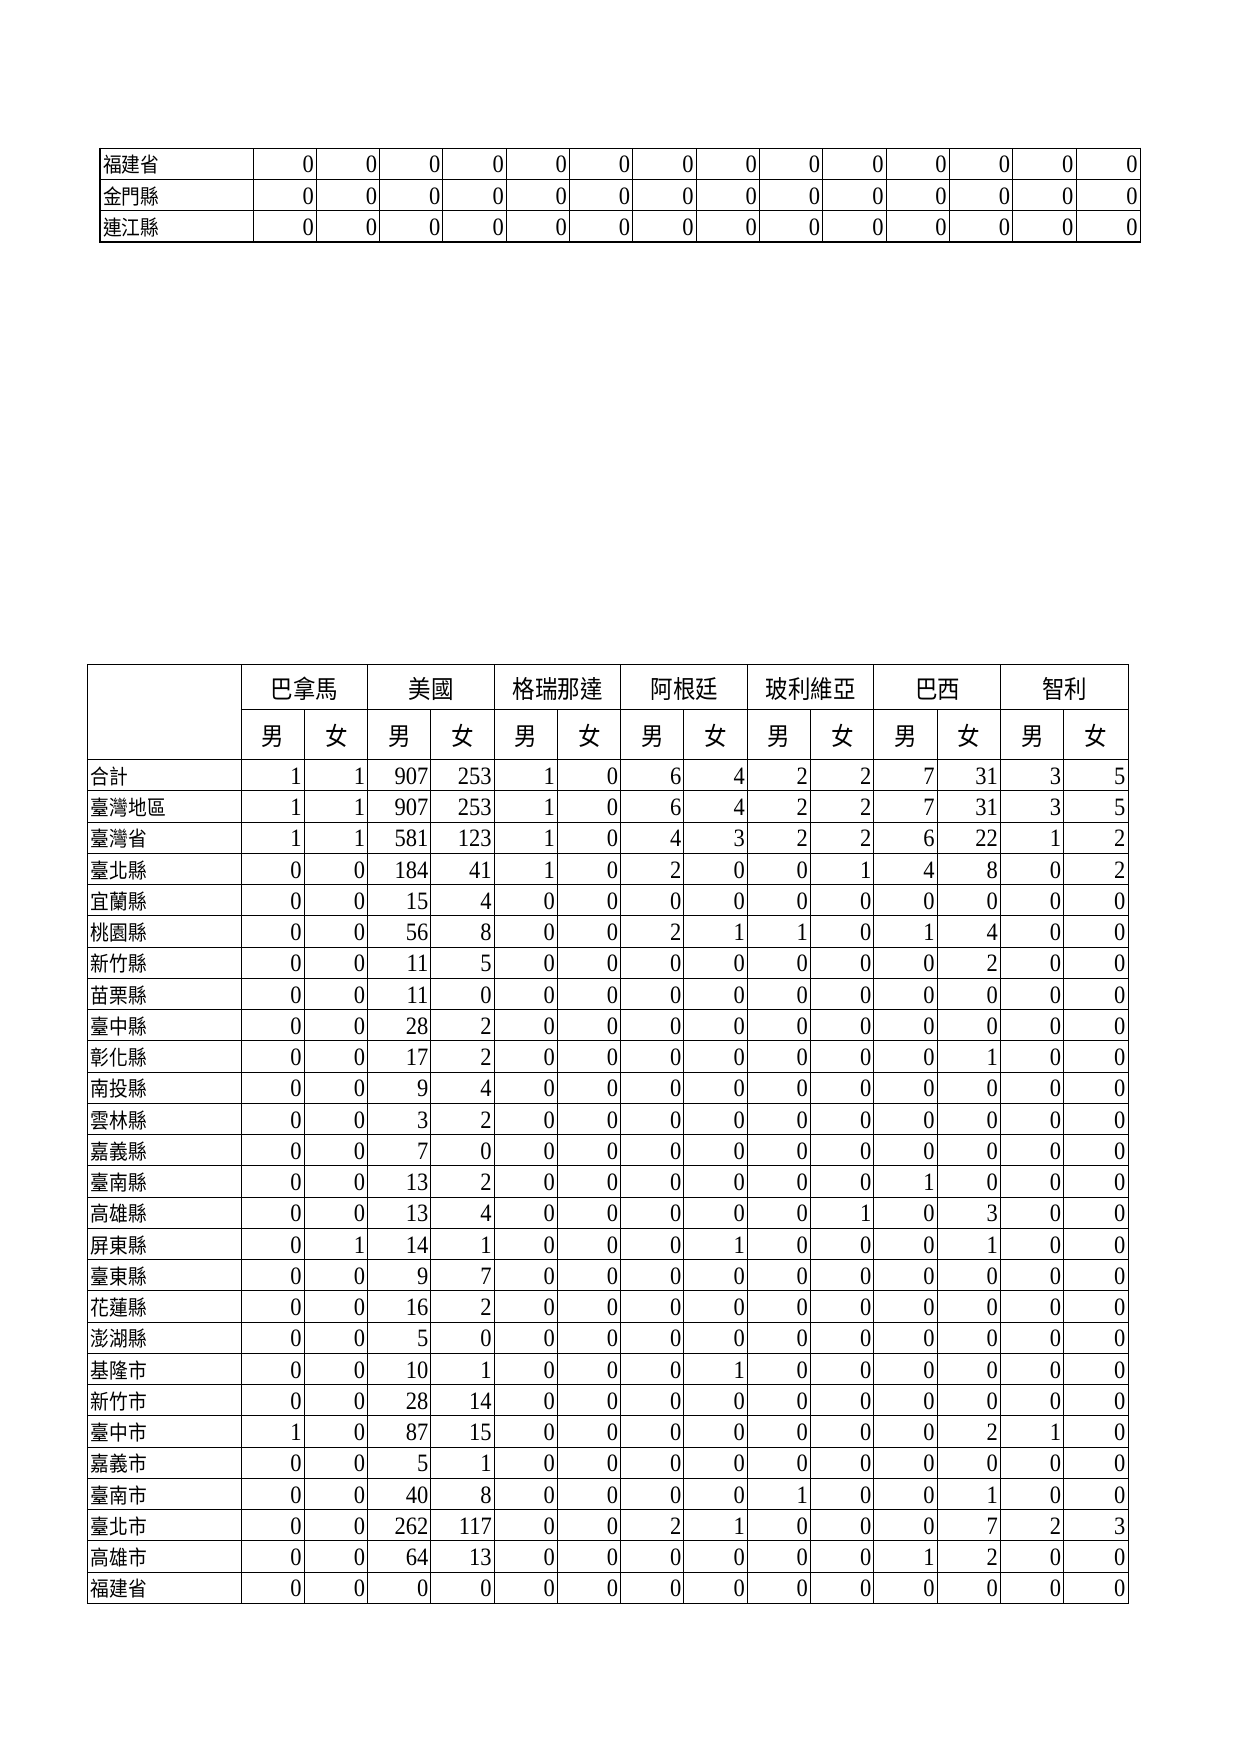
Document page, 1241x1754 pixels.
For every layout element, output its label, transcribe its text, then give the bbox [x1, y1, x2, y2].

table_cell 1 [242, 1416, 304, 1447]
table_cell 女 [1064, 710, 1128, 759]
table_cell 0 [874, 979, 937, 1009]
table_cell 0 [1001, 1010, 1063, 1040]
table_cell 0 [684, 1541, 747, 1572]
table_cell 0 [242, 1541, 304, 1572]
table_cell 0 [760, 211, 822, 241]
table_cell 3 [368, 1104, 430, 1134]
table_cell 5 [1064, 791, 1128, 822]
table_cell 0 [811, 1135, 873, 1165]
table_cell 0 [570, 149, 632, 179]
table_cell 0 [1001, 1041, 1063, 1072]
table_cell 0 [1001, 979, 1063, 1009]
table_cell 0 [938, 1573, 1000, 1603]
table_cell 0 [684, 1479, 747, 1509]
table_cell 0 [558, 760, 620, 790]
table_cell 0 [621, 979, 683, 1009]
table_cell 0 [1001, 1323, 1063, 1353]
table_cell 0 [495, 979, 557, 1009]
table_cell 0 [495, 948, 557, 978]
table_cell 0 [495, 1323, 557, 1353]
table_cell 0 [1013, 149, 1076, 179]
table_cell 0 [254, 149, 316, 179]
table_cell 0 [558, 1229, 620, 1259]
table_cell 男 [242, 710, 304, 759]
table_cell 10 [368, 1354, 430, 1384]
table_cell 5 [368, 1448, 430, 1478]
table_cell 0 [242, 1135, 304, 1165]
table_cell 1 [938, 1479, 1000, 1509]
table_cell 253 [431, 760, 494, 790]
table_cell 0 [242, 1323, 304, 1353]
table_cell 1 [242, 760, 304, 790]
table_cell 13 [431, 1541, 494, 1572]
table_cell 0 [495, 1260, 557, 1290]
table_cell 0 [748, 1416, 810, 1447]
table_cell 0 [495, 1354, 557, 1384]
table_cell 3 [1001, 791, 1063, 822]
table_cell 0 [368, 1573, 430, 1603]
table_cell 0 [305, 948, 367, 978]
table_cell 0 [1001, 948, 1063, 978]
table_cell 0 [558, 1510, 620, 1540]
table_cell 0 [1064, 1385, 1128, 1415]
table_cell 0 [305, 1573, 367, 1603]
table_cell 宜蘭縣 [88, 885, 241, 915]
table_cell 0 [697, 149, 759, 179]
table_cell 0 [254, 211, 316, 241]
table_cell 0 [874, 1479, 937, 1509]
table_cell 高雄縣 [88, 1198, 241, 1228]
table_cell 1 [242, 823, 304, 853]
table_cell 1 [495, 854, 557, 884]
table_cell 0 [874, 1198, 937, 1228]
table_cell 3 [1001, 760, 1063, 790]
table_cell 0 [811, 1229, 873, 1259]
table_cell 0 [684, 1198, 747, 1228]
table_cell 0 [1001, 885, 1063, 915]
table_cell 15 [368, 885, 430, 915]
table_cell 0 [495, 1510, 557, 1540]
table_cell 0 [874, 948, 937, 978]
table_cell 0 [317, 180, 379, 210]
table_cell 0 [443, 180, 506, 210]
table_cell 16 [368, 1291, 430, 1322]
table_cell 0 [507, 149, 569, 179]
table_cell 4 [431, 1073, 494, 1103]
table_cell 0 [1001, 1260, 1063, 1290]
table_cell 5 [368, 1323, 430, 1353]
table_cell 0 [748, 979, 810, 1009]
table_cell 臺中縣 [88, 1010, 241, 1040]
table_cell 0 [684, 1260, 747, 1290]
table_cell 0 [811, 979, 873, 1009]
table_cell 0 [621, 885, 683, 915]
table_cell 0 [242, 854, 304, 884]
table_cell 0 [874, 1510, 937, 1540]
table_cell 4 [431, 1198, 494, 1228]
table_cell 屏東縣 [88, 1229, 241, 1259]
table_cell 0 [242, 916, 304, 947]
table_cell 1 [938, 1229, 1000, 1259]
table_cell 1 [305, 791, 367, 822]
table_cell 女 [811, 710, 873, 759]
table_cell 0 [558, 1479, 620, 1509]
table_cell 0 [621, 1416, 683, 1447]
table_cell 0 [938, 1166, 1000, 1197]
table_cell 1 [684, 916, 747, 947]
table_cell 0 [684, 1385, 747, 1415]
table_cell 1 [1001, 823, 1063, 853]
table_cell 0 [811, 1166, 873, 1197]
table_cell 女 [684, 710, 747, 759]
table_cell 0 [811, 1479, 873, 1509]
table_cell 0 [621, 1541, 683, 1572]
table_cell 3 [1064, 1510, 1128, 1540]
table_cell 桃園縣 [88, 916, 241, 947]
table_cell 7 [938, 1510, 1000, 1540]
table_cell 0 [748, 948, 810, 978]
table_cell 0 [1064, 979, 1128, 1009]
table_header 巴拿馬 [242, 665, 367, 709]
table_cell 0 [950, 180, 1012, 210]
table_cell 0 [495, 1229, 557, 1259]
table_cell 0 [748, 1260, 810, 1290]
table_header 巴西 [874, 665, 1000, 709]
table_cell 2 [748, 791, 810, 822]
table_cell 0 [558, 823, 620, 853]
table_cell 2 [811, 760, 873, 790]
table_cell 0 [1077, 149, 1140, 179]
table_cell 0 [811, 1010, 873, 1040]
table_cell 0 [874, 1323, 937, 1353]
table_cell 0 [748, 1010, 810, 1040]
table_header 阿根廷 [621, 665, 747, 709]
table_cell 0 [495, 1573, 557, 1603]
table_cell 0 [823, 211, 886, 241]
table_cell 0 [938, 1448, 1000, 1478]
table_cell 0 [748, 885, 810, 915]
table_cell 0 [823, 149, 886, 179]
table_cell 0 [305, 1041, 367, 1072]
table_cell 0 [1064, 1135, 1128, 1165]
table_cell 0 [431, 1323, 494, 1353]
table_cell 0 [621, 1354, 683, 1384]
table_cell 0 [621, 1323, 683, 1353]
table_cell 苗栗縣 [88, 979, 241, 1009]
table_cell 581 [368, 823, 430, 853]
table_cell 0 [950, 211, 1012, 241]
table_cell 0 [684, 1573, 747, 1603]
table_cell 4 [938, 916, 1000, 947]
table_cell 0 [811, 1510, 873, 1540]
table_cell 2 [811, 791, 873, 822]
table_cell 4 [431, 885, 494, 915]
table_cell 1 [684, 1510, 747, 1540]
table_cell 0 [684, 1416, 747, 1447]
table_cell 0 [305, 916, 367, 947]
table_cell 0 [305, 1385, 367, 1415]
table_cell 2 [938, 948, 1000, 978]
table_cell 0 [748, 1135, 810, 1165]
table_cell 13 [368, 1166, 430, 1197]
table_cell 2 [431, 1041, 494, 1072]
table_cell 0 [811, 1291, 873, 1322]
table_cell 2 [621, 1510, 683, 1540]
table_cell 253 [431, 791, 494, 822]
table_cell 0 [684, 1323, 747, 1353]
table_cell 0 [621, 948, 683, 978]
table_cell 0 [938, 1291, 1000, 1322]
table_cell 7 [368, 1135, 430, 1165]
table_cell 0 [305, 1416, 367, 1447]
table_cell 2 [431, 1010, 494, 1040]
table_cell 4 [684, 791, 747, 822]
table_cell 8 [938, 854, 1000, 884]
table_header [88, 665, 241, 759]
table_cell 0 [748, 1041, 810, 1072]
table_cell 0 [887, 211, 949, 241]
table_cell 嘉義縣 [88, 1135, 241, 1165]
table_cell 1 [874, 1166, 937, 1197]
table_cell 6 [621, 760, 683, 790]
table_cell 0 [811, 1354, 873, 1384]
table_cell 0 [305, 979, 367, 1009]
table_cell 男 [1001, 710, 1063, 759]
table_cell 0 [1064, 1323, 1128, 1353]
table_cell 1 [874, 1541, 937, 1572]
table_cell 0 [811, 1041, 873, 1072]
table_cell 22 [938, 823, 1000, 853]
table_cell 0 [1064, 1354, 1128, 1384]
table_cell 1 [748, 1479, 810, 1509]
table_cell 2 [621, 854, 683, 884]
table_cell 0 [874, 1385, 937, 1415]
table_cell 0 [558, 1354, 620, 1384]
table_cell 0 [495, 1166, 557, 1197]
table_cell 0 [811, 885, 873, 915]
table_cell 0 [495, 1041, 557, 1072]
table_cell 0 [874, 885, 937, 915]
table_cell 0 [887, 180, 949, 210]
table_cell 4 [874, 854, 937, 884]
table_cell 0 [874, 1073, 937, 1103]
table_cell 0 [242, 1260, 304, 1290]
table_cell 0 [748, 1073, 810, 1103]
table_cell 0 [558, 1291, 620, 1322]
table_cell 0 [558, 1573, 620, 1603]
table_cell 0 [1001, 1541, 1063, 1572]
table_cell 0 [621, 1385, 683, 1415]
table_cell 0 [305, 1323, 367, 1353]
table_cell 0 [811, 1385, 873, 1415]
table_cell 花蓮縣 [88, 1291, 241, 1322]
table_cell 0 [380, 211, 442, 241]
table_cell 臺北縣 [88, 854, 241, 884]
table_cell 0 [811, 1073, 873, 1103]
table_cell 907 [368, 791, 430, 822]
table_cell 0 [1064, 1416, 1128, 1447]
table_cell 澎湖縣 [88, 1323, 241, 1353]
table_cell 0 [748, 1385, 810, 1415]
table_cell 14 [431, 1385, 494, 1415]
table_cell 男 [874, 710, 937, 759]
table_cell 0 [938, 1010, 1000, 1040]
table_cell 0 [811, 1260, 873, 1290]
table_cell 0 [684, 1073, 747, 1103]
table_cell 0 [443, 211, 506, 241]
table_cell 0 [697, 180, 759, 210]
table_cell 14 [368, 1229, 430, 1259]
table_cell 男 [621, 710, 683, 759]
table_cell 福建省 [88, 1573, 241, 1603]
table_cell 臺東縣 [88, 1260, 241, 1290]
table_cell 0 [305, 1104, 367, 1134]
table_cell 0 [495, 1541, 557, 1572]
table_cell 11 [368, 979, 430, 1009]
table_cell 0 [1064, 1166, 1128, 1197]
table_cell 1 [495, 823, 557, 853]
table_cell 臺北市 [88, 1510, 241, 1540]
table_cell 0 [507, 180, 569, 210]
table_cell 0 [874, 1291, 937, 1322]
table_cell 0 [874, 1354, 937, 1384]
table_cell 2 [1064, 823, 1128, 853]
table_cell 0 [1001, 1448, 1063, 1478]
table_header 格瑞那達 [495, 665, 620, 709]
table_cell 0 [633, 149, 696, 179]
table_cell 0 [621, 1229, 683, 1259]
table_cell 0 [621, 1448, 683, 1478]
table_cell 6 [621, 791, 683, 822]
table_cell 0 [621, 1073, 683, 1103]
table_cell 0 [431, 979, 494, 1009]
table_cell 連江縣 [101, 211, 253, 241]
table_cell 0 [1064, 1229, 1128, 1259]
table_cell 0 [1001, 916, 1063, 947]
table_cell 0 [748, 1291, 810, 1322]
table_cell 0 [495, 1416, 557, 1447]
table_cell 0 [938, 1135, 1000, 1165]
table_cell 1 [431, 1354, 494, 1384]
table_cell 0 [305, 1291, 367, 1322]
table_cell 1 [811, 1198, 873, 1228]
table_cell 0 [1064, 1479, 1128, 1509]
table_cell 1 [495, 760, 557, 790]
table_cell 0 [305, 854, 367, 884]
table_cell 0 [874, 1260, 937, 1290]
table_header 美國 [368, 665, 494, 709]
table_cell 女 [305, 710, 367, 759]
table_cell 0 [495, 1073, 557, 1103]
table_cell 0 [938, 885, 1000, 915]
table_cell 5 [431, 948, 494, 978]
table_cell 1 [811, 854, 873, 884]
table_cell 1 [874, 916, 937, 947]
table_cell 0 [887, 149, 949, 179]
table_cell 0 [684, 1166, 747, 1197]
table_cell 0 [621, 1573, 683, 1603]
table_cell 0 [305, 1198, 367, 1228]
table_cell 男 [495, 710, 557, 759]
table_cell 0 [242, 1510, 304, 1540]
table_cell 0 [242, 1479, 304, 1509]
table_cell 5 [1064, 760, 1128, 790]
table_cell 0 [495, 1198, 557, 1228]
table_cell 0 [874, 1041, 937, 1072]
table_cell 0 [558, 1073, 620, 1103]
table_cell 8 [431, 916, 494, 947]
table_cell 1 [431, 1229, 494, 1259]
table_cell 0 [1013, 211, 1076, 241]
table_cell 0 [823, 180, 886, 210]
table_cell 2 [811, 823, 873, 853]
table_cell 0 [621, 1479, 683, 1509]
table_cell 0 [495, 1385, 557, 1415]
table_cell 0 [684, 1448, 747, 1478]
table_cell 2 [431, 1104, 494, 1134]
table_cell 0 [1077, 211, 1140, 241]
table_cell 0 [242, 1573, 304, 1603]
table_cell 0 [431, 1573, 494, 1603]
table_cell 0 [684, 948, 747, 978]
table_cell 0 [558, 1166, 620, 1197]
table_cell 高雄市 [88, 1541, 241, 1572]
table_header 玻利維亞 [748, 665, 873, 709]
table_cell 0 [1001, 1229, 1063, 1259]
table_cell 0 [495, 1104, 557, 1134]
table_cell 0 [242, 1385, 304, 1415]
table_cell 907 [368, 760, 430, 790]
table_cell 0 [495, 885, 557, 915]
table_cell 0 [507, 211, 569, 241]
table_cell 0 [633, 211, 696, 241]
table_cell 新竹縣 [88, 948, 241, 978]
table_cell 0 [621, 1291, 683, 1322]
table_cell 117 [431, 1510, 494, 1540]
table_cell 0 [305, 1354, 367, 1384]
table_cell 17 [368, 1041, 430, 1072]
table_cell 0 [242, 1041, 304, 1072]
table_cell 0 [431, 1135, 494, 1165]
table_cell 0 [1064, 1291, 1128, 1322]
table_cell 0 [558, 791, 620, 822]
table_cell 0 [621, 1135, 683, 1165]
table_cell 2 [1001, 1510, 1063, 1540]
table_cell 臺南縣 [88, 1166, 241, 1197]
table_cell 0 [1064, 1448, 1128, 1478]
table_cell 262 [368, 1510, 430, 1540]
table_cell 0 [495, 1291, 557, 1322]
table_cell 0 [305, 1479, 367, 1509]
table_cell 0 [684, 1104, 747, 1134]
table_cell 0 [242, 1104, 304, 1134]
table_cell 0 [558, 916, 620, 947]
table_cell 0 [558, 1010, 620, 1040]
table_cell 0 [1001, 1073, 1063, 1103]
table_cell 0 [242, 948, 304, 978]
table_cell 0 [874, 1135, 937, 1165]
table_cell 男 [748, 710, 810, 759]
table_cell 0 [748, 1354, 810, 1384]
table_cell 0 [811, 1416, 873, 1447]
table_cell 0 [938, 1104, 1000, 1134]
table_cell 0 [621, 1104, 683, 1134]
table_cell 0 [684, 1041, 747, 1072]
table_cell 7 [431, 1260, 494, 1290]
table_cell 0 [760, 149, 822, 179]
table_cell 0 [495, 916, 557, 947]
table_cell 0 [305, 1010, 367, 1040]
table_cell 0 [570, 180, 632, 210]
table_cell 新竹市 [88, 1385, 241, 1415]
table_cell 1 [1001, 1416, 1063, 1447]
table_cell 1 [938, 1041, 1000, 1072]
table_cell 0 [1001, 1198, 1063, 1228]
table_cell 2 [938, 1541, 1000, 1572]
table_cell 0 [811, 1448, 873, 1478]
table_cell 0 [242, 1198, 304, 1228]
table_cell 0 [874, 1104, 937, 1134]
table_cell 0 [558, 1323, 620, 1353]
table_cell 0 [1064, 1010, 1128, 1040]
table_cell 11 [368, 948, 430, 978]
table_cell 6 [874, 823, 937, 853]
table_cell 0 [938, 1073, 1000, 1103]
table_cell 0 [305, 1135, 367, 1165]
table_cell 0 [633, 180, 696, 210]
table_cell 0 [1001, 1166, 1063, 1197]
table_cell 0 [621, 1010, 683, 1040]
table_cell 56 [368, 916, 430, 947]
table_cell 9 [368, 1260, 430, 1290]
table_cell 1 [684, 1229, 747, 1259]
table_cell 0 [811, 1573, 873, 1603]
table_cell 0 [621, 1166, 683, 1197]
table_cell 0 [558, 1135, 620, 1165]
table_cell 0 [811, 948, 873, 978]
table_cell 0 [1064, 1260, 1128, 1290]
table_cell 基隆市 [88, 1354, 241, 1384]
table_cell 2 [1064, 854, 1128, 884]
table_cell 福建省 [101, 149, 253, 179]
table_cell 64 [368, 1541, 430, 1572]
table_cell 男 [368, 710, 430, 759]
table_cell 13 [368, 1198, 430, 1228]
table_cell 雲林縣 [88, 1104, 241, 1134]
table_cell 0 [305, 1166, 367, 1197]
table_cell 0 [380, 149, 442, 179]
table_cell 0 [1064, 885, 1128, 915]
table_cell 0 [748, 1166, 810, 1197]
table_cell 3 [684, 823, 747, 853]
table_cell 2 [431, 1166, 494, 1197]
table_cell 臺中市 [88, 1416, 241, 1447]
table_cell 0 [748, 1323, 810, 1353]
table_cell 0 [938, 1385, 1000, 1415]
table_cell 0 [495, 1135, 557, 1165]
table_cell 0 [760, 180, 822, 210]
table_cell 0 [1001, 1354, 1063, 1384]
table_cell 0 [242, 979, 304, 1009]
table_cell 0 [1064, 1041, 1128, 1072]
table_cell 0 [874, 1229, 937, 1259]
table_cell 0 [1001, 1573, 1063, 1603]
table_cell 0 [748, 1573, 810, 1603]
table_cell 0 [938, 1354, 1000, 1384]
table_cell 28 [368, 1385, 430, 1415]
table_cell 0 [748, 1229, 810, 1259]
table_cell 0 [558, 1385, 620, 1415]
table_cell 1 [431, 1448, 494, 1478]
table_cell 南投縣 [88, 1073, 241, 1103]
table_cell 0 [558, 979, 620, 1009]
table_cell 41 [431, 854, 494, 884]
table_cell 1 [495, 791, 557, 822]
table_cell 0 [1001, 854, 1063, 884]
table_cell 2 [431, 1291, 494, 1322]
table_cell 0 [305, 1260, 367, 1290]
table_cell 0 [1064, 1104, 1128, 1134]
table_cell 0 [621, 1041, 683, 1072]
table_cell 184 [368, 854, 430, 884]
table_cell 0 [305, 885, 367, 915]
table_cell 0 [443, 149, 506, 179]
table_header 智利 [1001, 665, 1128, 709]
table_cell 0 [748, 1541, 810, 1572]
table_cell 3 [938, 1198, 1000, 1228]
table_cell 0 [748, 1104, 810, 1134]
table_cell 0 [305, 1541, 367, 1572]
table_cell 87 [368, 1416, 430, 1447]
table_cell 1 [242, 791, 304, 822]
table_cell 0 [938, 1323, 1000, 1353]
table_cell 0 [495, 1010, 557, 1040]
table_cell 4 [684, 760, 747, 790]
table_cell 0 [558, 1541, 620, 1572]
table_cell 0 [1064, 1541, 1128, 1572]
table_cell 2 [938, 1416, 1000, 1447]
table_cell 4 [621, 823, 683, 853]
table_cell 0 [495, 1479, 557, 1509]
table_cell 彰化縣 [88, 1041, 241, 1072]
table_cell 0 [748, 1510, 810, 1540]
table_cell 0 [811, 1541, 873, 1572]
table_cell 0 [558, 1416, 620, 1447]
table_cell 0 [242, 1229, 304, 1259]
table_cell 0 [317, 149, 379, 179]
table_cell 0 [748, 1198, 810, 1228]
table_cell 0 [317, 211, 379, 241]
table_cell 0 [950, 149, 1012, 179]
table_cell 0 [558, 948, 620, 978]
table_cell 0 [874, 1416, 937, 1447]
table_cell 臺南市 [88, 1479, 241, 1509]
table_cell 0 [558, 854, 620, 884]
table_cell 女 [938, 710, 1000, 759]
table_cell 0 [495, 1448, 557, 1478]
table_cell 0 [242, 1291, 304, 1322]
table_cell 0 [1064, 916, 1128, 947]
table_cell 0 [938, 1260, 1000, 1290]
table_cell 0 [1064, 1073, 1128, 1103]
table_cell 0 [242, 1073, 304, 1103]
table_cell 0 [1077, 180, 1140, 210]
table_cell 0 [748, 1448, 810, 1478]
table_cell 0 [1064, 1573, 1128, 1603]
table_cell 0 [621, 1260, 683, 1290]
table_cell 0 [570, 211, 632, 241]
table_cell 0 [558, 885, 620, 915]
table_cell 0 [697, 211, 759, 241]
table_cell 28 [368, 1010, 430, 1040]
table_cell 0 [811, 916, 873, 947]
table_cell 0 [558, 1448, 620, 1478]
table_cell 1 [305, 1229, 367, 1259]
table_cell 40 [368, 1479, 430, 1509]
table_cell 0 [380, 180, 442, 210]
table_cell 0 [254, 180, 316, 210]
table_cell 金門縣 [101, 180, 253, 210]
table_cell 8 [431, 1479, 494, 1509]
table_cell 0 [558, 1198, 620, 1228]
table_cell 0 [1001, 1291, 1063, 1322]
table_cell 0 [874, 1010, 937, 1040]
table_cell 0 [874, 1448, 937, 1478]
table_cell 2 [748, 760, 810, 790]
table_cell 0 [938, 979, 1000, 1009]
table_cell 15 [431, 1416, 494, 1447]
table_cell 0 [305, 1448, 367, 1478]
table_cell 0 [558, 1041, 620, 1072]
table_cell 0 [1001, 1104, 1063, 1134]
table_cell 31 [938, 791, 1000, 822]
table_cell 0 [811, 1323, 873, 1353]
table_cell 0 [242, 1448, 304, 1478]
table_cell 0 [684, 1135, 747, 1165]
table_cell 1 [748, 916, 810, 947]
table_cell 2 [621, 916, 683, 947]
table_cell 0 [1001, 1385, 1063, 1415]
table_cell 合計 [88, 760, 241, 790]
table_cell 1 [305, 760, 367, 790]
table_cell 123 [431, 823, 494, 853]
table_cell 7 [874, 791, 937, 822]
table_cell 0 [621, 1198, 683, 1228]
table_cell 0 [684, 854, 747, 884]
table_cell 0 [684, 979, 747, 1009]
table_cell 臺灣地區 [88, 791, 241, 822]
table_cell 0 [242, 885, 304, 915]
table_cell 0 [684, 1291, 747, 1322]
table_cell 0 [558, 1260, 620, 1290]
table_cell 0 [684, 1010, 747, 1040]
table_cell 0 [305, 1510, 367, 1540]
table_cell 2 [748, 823, 810, 853]
table_cell 0 [684, 885, 747, 915]
table_cell 0 [1064, 948, 1128, 978]
table_cell 0 [748, 854, 810, 884]
table_cell 0 [1013, 180, 1076, 210]
table_cell 1 [305, 823, 367, 853]
table_cell 0 [305, 1073, 367, 1103]
table_cell 0 [242, 1010, 304, 1040]
table_cell 女 [558, 710, 620, 759]
table_cell 女 [431, 710, 494, 759]
table_cell 0 [558, 1104, 620, 1134]
table_cell 嘉義市 [88, 1448, 241, 1478]
table_cell 臺灣省 [88, 823, 241, 853]
table_cell 0 [242, 1354, 304, 1384]
table_cell 7 [874, 760, 937, 790]
table_cell 0 [1001, 1135, 1063, 1165]
table_cell 1 [684, 1354, 747, 1384]
table_cell 0 [874, 1573, 937, 1603]
table_cell 9 [368, 1073, 430, 1103]
table_cell 0 [1064, 1198, 1128, 1228]
table_cell 0 [811, 1104, 873, 1134]
table_cell 31 [938, 760, 1000, 790]
table_cell 0 [242, 1166, 304, 1197]
table_cell 0 [1001, 1479, 1063, 1509]
